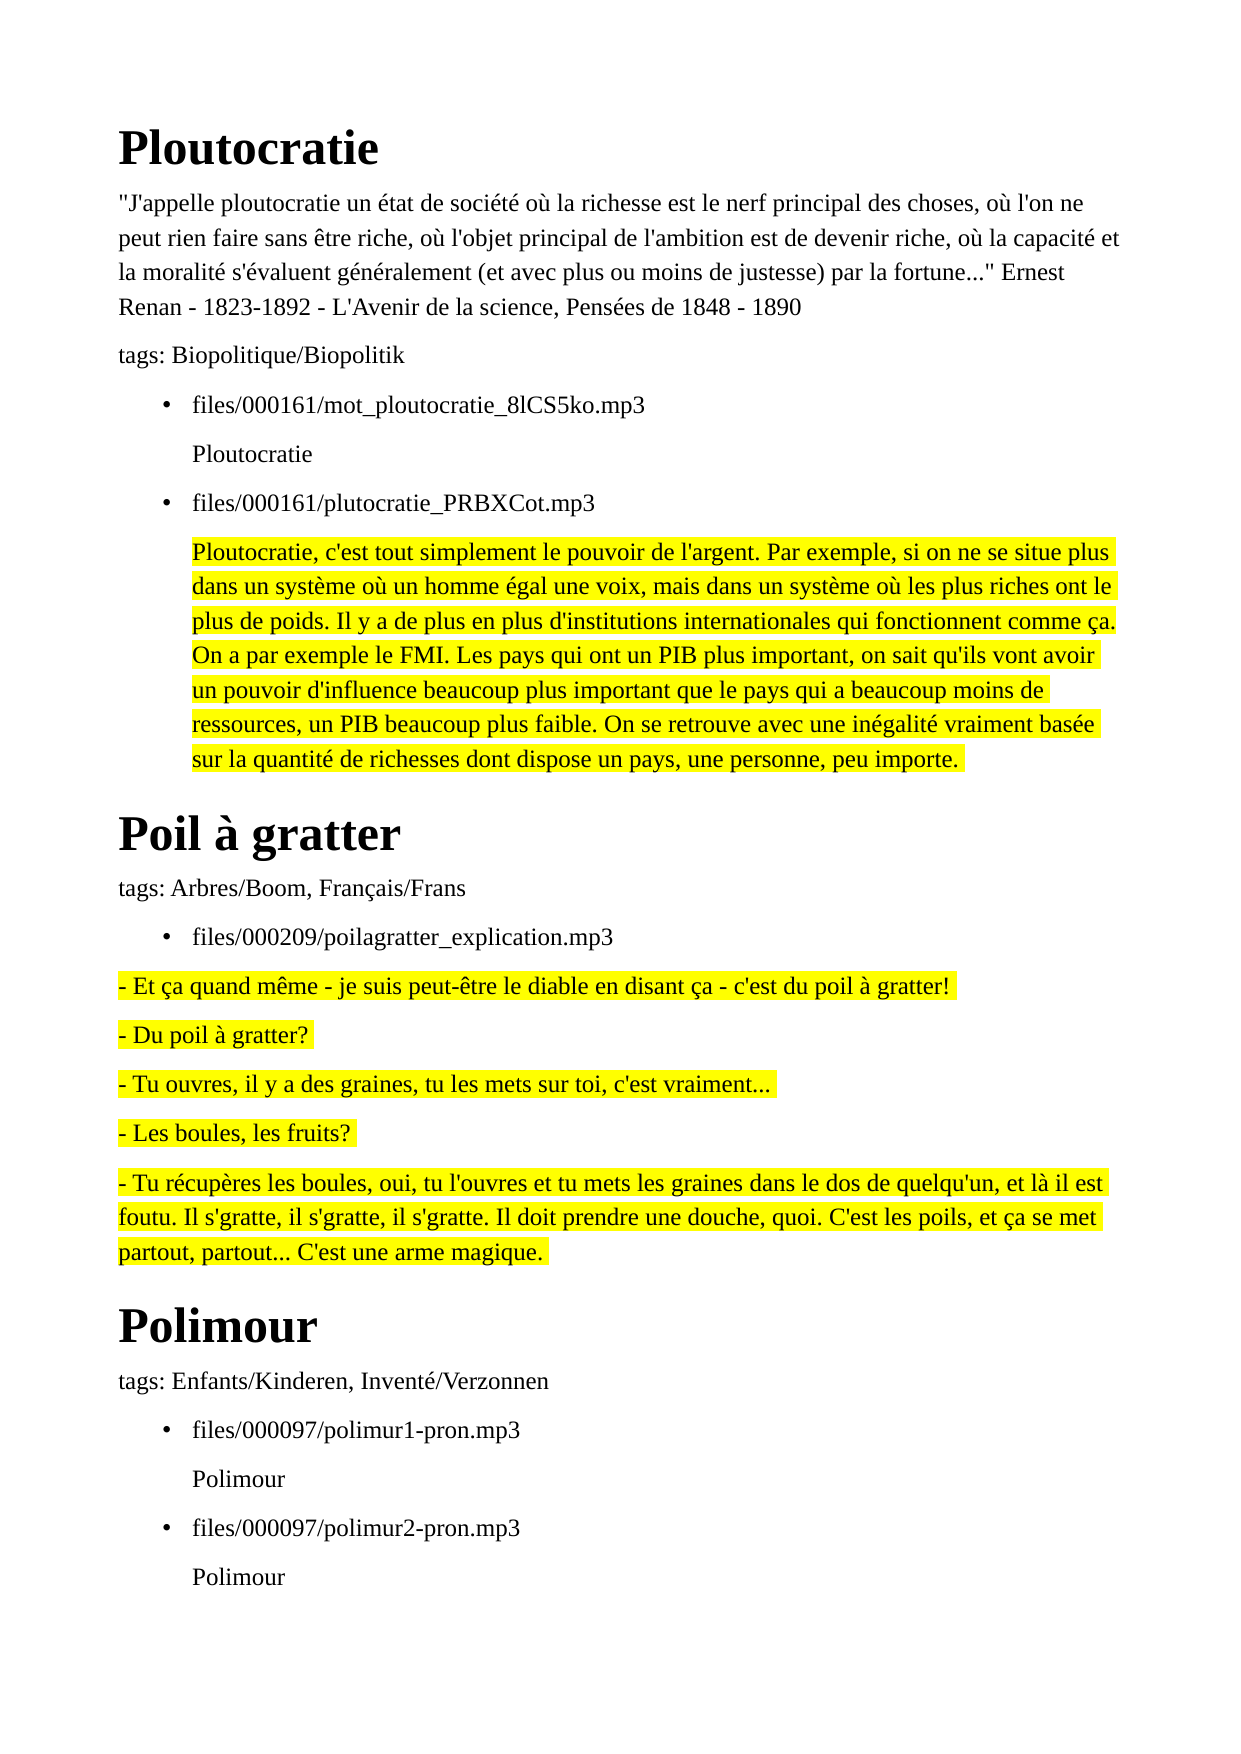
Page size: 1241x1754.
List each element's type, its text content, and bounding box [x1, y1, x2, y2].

text - Tu ouvres, il y a des graines, tu les mets sur toi, c'est vraiment... [118, 1069, 1122, 1098]
list files/000097/polimur1-pron.mp3 [162, 1415, 1122, 1444]
text - Et ça quand même - je suis peut-être le diable en disant ça - c'est du poil à gratter! [118, 971, 1122, 1000]
list Polimour [162, 1464, 1122, 1493]
list Ploutocratie, c'est tout simplement le pouvoir de l'argent. Par exemple, si on ne se situe plus dans un système où un homme égal une voix, mais dans un système où les plus riches ont le plus de poids. Il y a de plus en plus d'institutions internationales qui fonctionnent comme ça. On a par exemple le FMI. Les pays qui ont un PIB plus important, on sait qu'ils vont avoir un pouvoir d'influence beaucoup plus important que le pays qui a beaucoup moins de ressources, un PIB beaucoup plus faible. On se retrouve avec une inégalité vraiment basée sur la quantité de richesses dont dispose un pays, une personne, peu importe. [162, 537, 1122, 772]
list Ploutocratie [162, 439, 1122, 467]
text tags: Biopolitique/Biopolitik [118, 341, 1122, 369]
text tags: Arbres/Boom, Français/Frans [118, 873, 1122, 902]
list files/000097/polimur2-pron.mp3 [162, 1513, 1122, 1542]
list Polimour [162, 1562, 1122, 1591]
list files/000209/poilagratter_explication.mp3 [162, 922, 1122, 951]
list files/000161/plutocratie_PRBXCot.mp3 [162, 488, 1122, 517]
text - Les boules, les fruits? [118, 1118, 1122, 1147]
text tags: Enfants/Kinderen, Inventé/Verzonnen [118, 1366, 1122, 1395]
text - Du poil à gratter? [118, 1020, 1122, 1049]
subtitle Polimour [118, 1296, 1122, 1353]
list files/000161/mot_ploutocratie_8lCS5ko.mp3 [162, 390, 1122, 418]
subtitle Poil à gratter [118, 803, 1122, 861]
text "J'appelle ploutocratie un état de société où la richesse est le nerf principal des choses, où l'on ne peut rien faire sans être riche, où l'objet principal de l'ambition est de devenir riche, où la capacité et la moralité s'évaluent généralement (et avec plus ou moins de justesse) par la fortune..." Ernest Renan - 1823-1892 - L'Avenir de la science, Pensées de 1848 - 1890 [118, 188, 1122, 320]
subtitle Ploutocratie [118, 118, 1122, 176]
text - Tu récupères les boules, oui, tu l'ouvres et tu mets les graines dans le dos de quelqu'un, et là il est foutu. Il s'gratte, il s'gratte, il s'gratte. Il doit prendre une douche, quoi. C'est les poils, et ça se met partout, partout... C'est une arme magique. [118, 1168, 1122, 1265]
